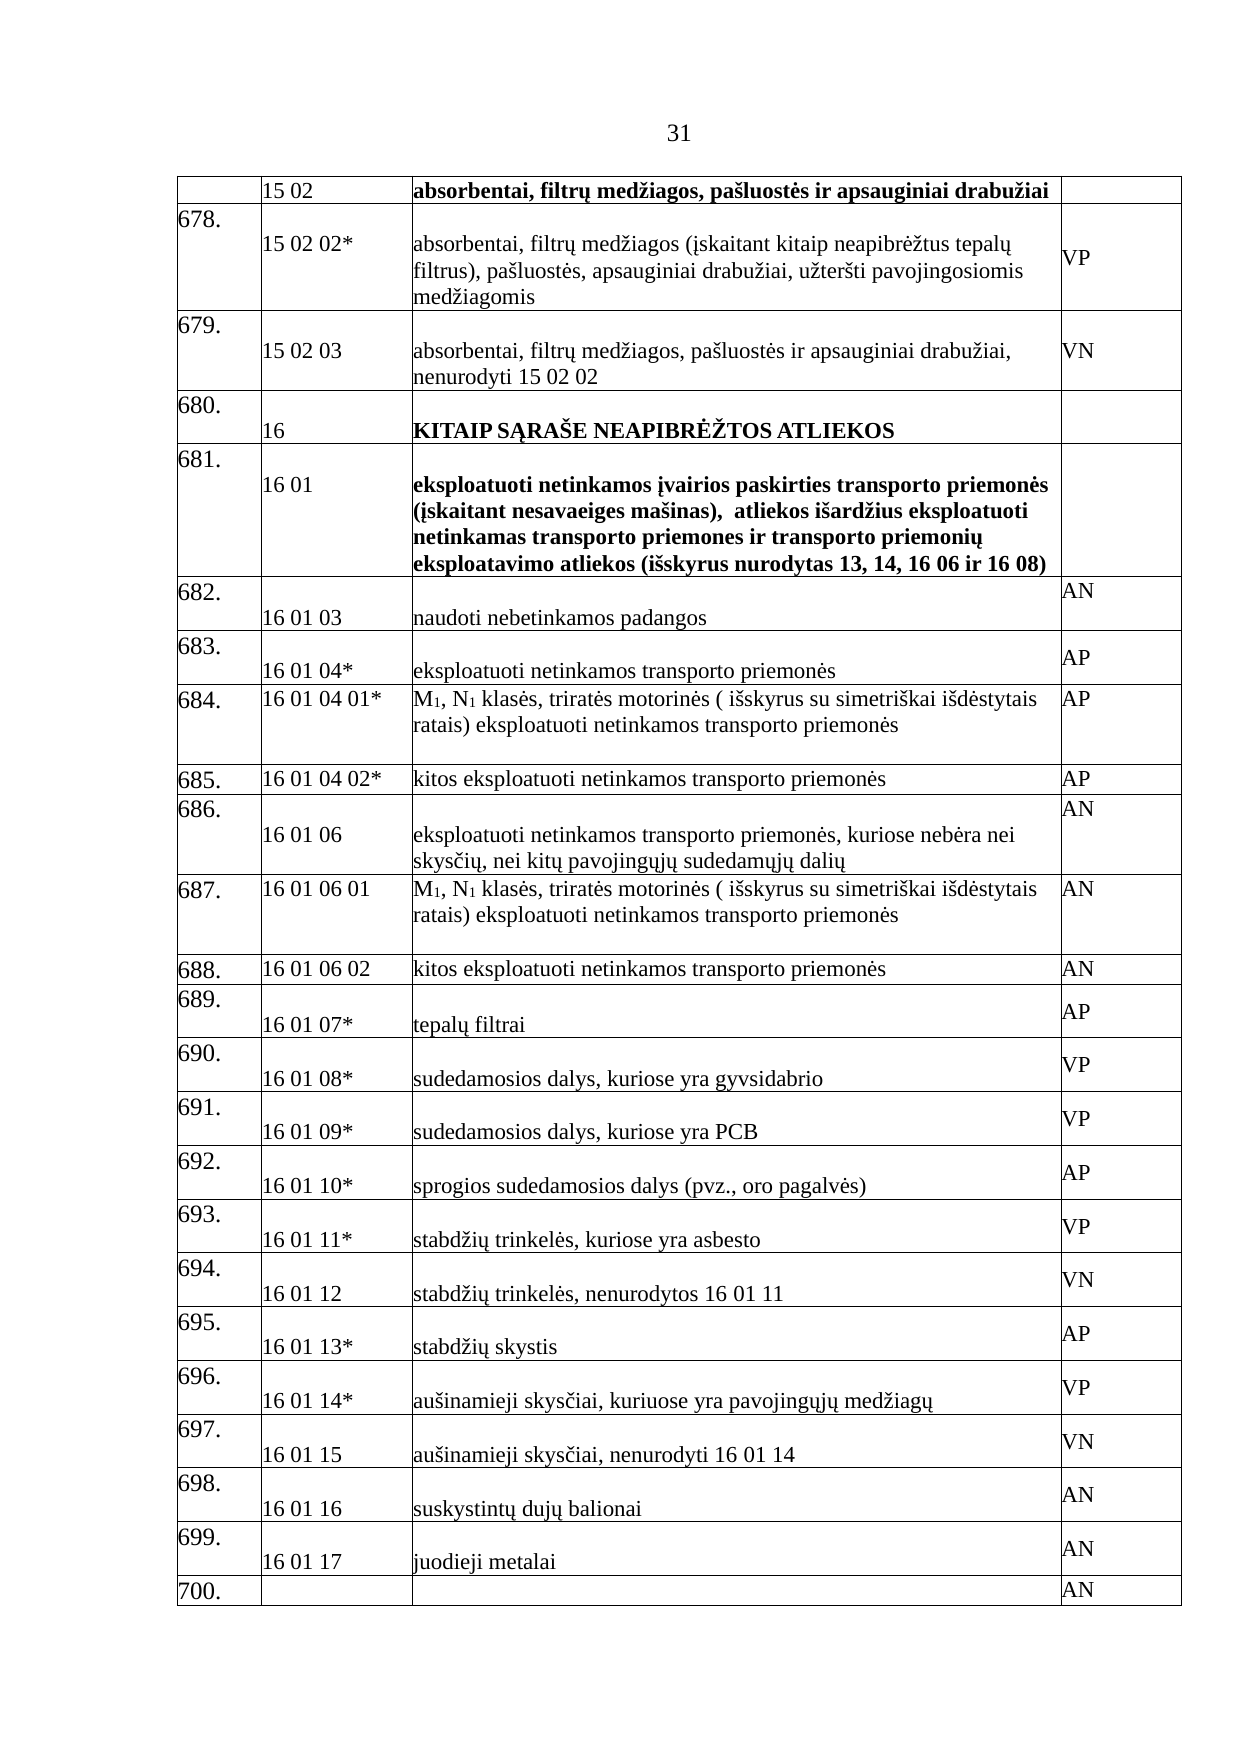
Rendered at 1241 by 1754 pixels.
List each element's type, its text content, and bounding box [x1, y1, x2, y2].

table_cell 693. [178, 1200, 261, 1252]
table_cell 16 01 11* [262, 1200, 412, 1252]
table_cell 16 01 10* [262, 1146, 412, 1198]
table_cell 16 [262, 391, 412, 443]
table_cell VP [1062, 1200, 1181, 1252]
table_cell AN [1062, 577, 1181, 630]
table_cell [1062, 444, 1181, 576]
table_cell kitos eksploatuoti netinkamos transporto priemonės [413, 765, 1061, 793]
table_cell sprogios sudedamosios dalys (pvz., oro pagalvės) [413, 1146, 1061, 1198]
table_cell AP [1062, 765, 1181, 793]
table_cell 699. [178, 1522, 261, 1575]
table_cell 16 01 15 [262, 1415, 412, 1467]
table_cell 15 02 02* [262, 204, 412, 309]
table_cell eksploatuoti netinkamos transporto priemonės [413, 631, 1061, 684]
table_cell eksploatuoti netinkamos transporto priemonės, kuriose nebėra nei skysčių, nei kitų pavojingųjų sudedamųjų dalių [413, 795, 1061, 874]
table_cell 694. [178, 1253, 261, 1306]
table_cell 690. [178, 1038, 261, 1091]
table_cell 16 01 09* [262, 1092, 412, 1145]
table_cell 16 01 17 [262, 1522, 412, 1575]
table_cell absorbentai, filtrų medžiagos, pašluostės ir apsauginiai drabužiai [413, 177, 1061, 203]
table_cell 16 01 04 02* [262, 765, 412, 793]
table_cell [1062, 391, 1181, 443]
table_cell juodieji metalai [413, 1522, 1061, 1575]
table_cell 16 01 04 01* [262, 685, 412, 764]
table_cell 681. [178, 444, 261, 576]
table_cell AN [1062, 955, 1181, 983]
table_cell stabdžių trinkelės, nenurodytos 16 01 11 [413, 1253, 1061, 1306]
table_cell VN [1062, 311, 1181, 389]
table_cell sudedamosios dalys, kuriose yra PCB [413, 1092, 1061, 1145]
table_cell 16 01 06 [262, 795, 412, 874]
table_cell M1, N1 klasės, triratės motorinės ( išskyrus su simetriškai išdėstytais ratais) eksploatuoti netinkamos transporto priemonės [413, 875, 1061, 954]
table_cell 691. [178, 1092, 261, 1145]
table_cell [413, 1576, 1061, 1604]
table_cell KITAIP SĄRAŠE NEAPIBRĖŽTOS ATLIEKOS [413, 391, 1061, 443]
table_cell AP [1062, 685, 1181, 764]
table_cell 685. [178, 765, 261, 793]
table_cell kitos eksploatuoti netinkamos transporto priemonės [413, 955, 1061, 983]
table_cell VN [1062, 1253, 1181, 1306]
table_cell sudedamosios dalys, kuriose yra gyvsidabrio [413, 1038, 1061, 1091]
table_cell [178, 177, 261, 203]
table_cell 16 01 16 [262, 1468, 412, 1521]
table_cell 689. [178, 985, 261, 1037]
table_cell 16 01 04* [262, 631, 412, 684]
table_cell 16 01 [262, 444, 412, 576]
table_cell VP [1062, 204, 1181, 309]
table_cell 16 01 06 01 [262, 875, 412, 954]
table_cell AN [1062, 1468, 1181, 1521]
table_cell 687. [178, 875, 261, 954]
table_cell VN [1062, 1415, 1181, 1467]
table_cell 16 01 06 02 [262, 955, 412, 983]
table_cell 16 01 14* [262, 1361, 412, 1413]
table_cell 684. [178, 685, 261, 764]
table_cell 16 01 03 [262, 577, 412, 630]
table_cell aušinamieji skysčiai, nenurodyti 16 01 14 [413, 1415, 1061, 1467]
table_cell naudoti nebetinkamos padangos [413, 577, 1061, 630]
table_cell AP [1062, 631, 1181, 684]
table_cell 680. [178, 391, 261, 443]
table_cell 16 01 12 [262, 1253, 412, 1306]
table_cell M1, N1 klasės, triratės motorinės ( išskyrus su simetriškai išdėstytais ratais) eksploatuoti netinkamos transporto priemonės [413, 685, 1061, 764]
table_cell absorbentai, filtrų medžiagos, pašluostės ir apsauginiai drabužiai, nenurodyti 15 02 02 [413, 311, 1061, 389]
table_cell VP [1062, 1038, 1181, 1091]
table_cell 15 02 03 [262, 311, 412, 389]
table_cell [1062, 177, 1181, 203]
table_cell 686. [178, 795, 261, 874]
table_cell AP [1062, 1146, 1181, 1198]
table_cell 697. [178, 1415, 261, 1467]
table_cell [262, 1576, 412, 1604]
table_cell suskystintų dujų balionai [413, 1468, 1061, 1521]
table_cell 683. [178, 631, 261, 684]
table_cell 16 01 07* [262, 985, 412, 1037]
table_cell 695. [178, 1307, 261, 1360]
table_cell stabdžių skystis [413, 1307, 1061, 1360]
table_cell 692. [178, 1146, 261, 1198]
table_cell 698. [178, 1468, 261, 1521]
table_cell VP [1062, 1092, 1181, 1145]
table_cell 678. [178, 204, 261, 309]
table_cell AN [1062, 1522, 1181, 1575]
table_cell 700. [178, 1576, 261, 1604]
table_cell 15 02 [262, 177, 412, 203]
table_cell 688. [178, 955, 261, 983]
table_cell AP [1062, 985, 1181, 1037]
table_cell VP [1062, 1361, 1181, 1413]
table_cell absorbentai, filtrų medžiagos (įskaitant kitaip neapibrėžtus tepalų filtrus), pašluostės, apsauginiai drabužiai, užteršti pavojingosiomis medžiagomis [413, 204, 1061, 309]
table_cell 16 01 08* [262, 1038, 412, 1091]
table_cell AN [1062, 875, 1181, 954]
table_cell aušinamieji skysčiai, kuriuose yra pavojingųjų medžiagų [413, 1361, 1061, 1413]
table_cell 696. [178, 1361, 261, 1413]
table_cell AN [1062, 795, 1181, 874]
table_cell 16 01 13* [262, 1307, 412, 1360]
table_cell tepalų filtrai [413, 985, 1061, 1037]
table_cell eksploatuoti netinkamos įvairios paskirties transporto priemonės (įskaitant nesavaeiges mašinas), atliekos išardžius eksploatuoti netinkamas transporto priemones ir transporto priemonių eksploatavimo atliekos (išskyrus nurodytas 13, 14, 16 06 ir 16 08) [413, 444, 1061, 576]
table_cell AP [1062, 1307, 1181, 1360]
table_cell 682. [178, 577, 261, 630]
table_cell stabdžių trinkelės, kuriose yra asbesto [413, 1200, 1061, 1252]
table_cell AN [1062, 1576, 1181, 1604]
table_cell 679. [178, 311, 261, 389]
